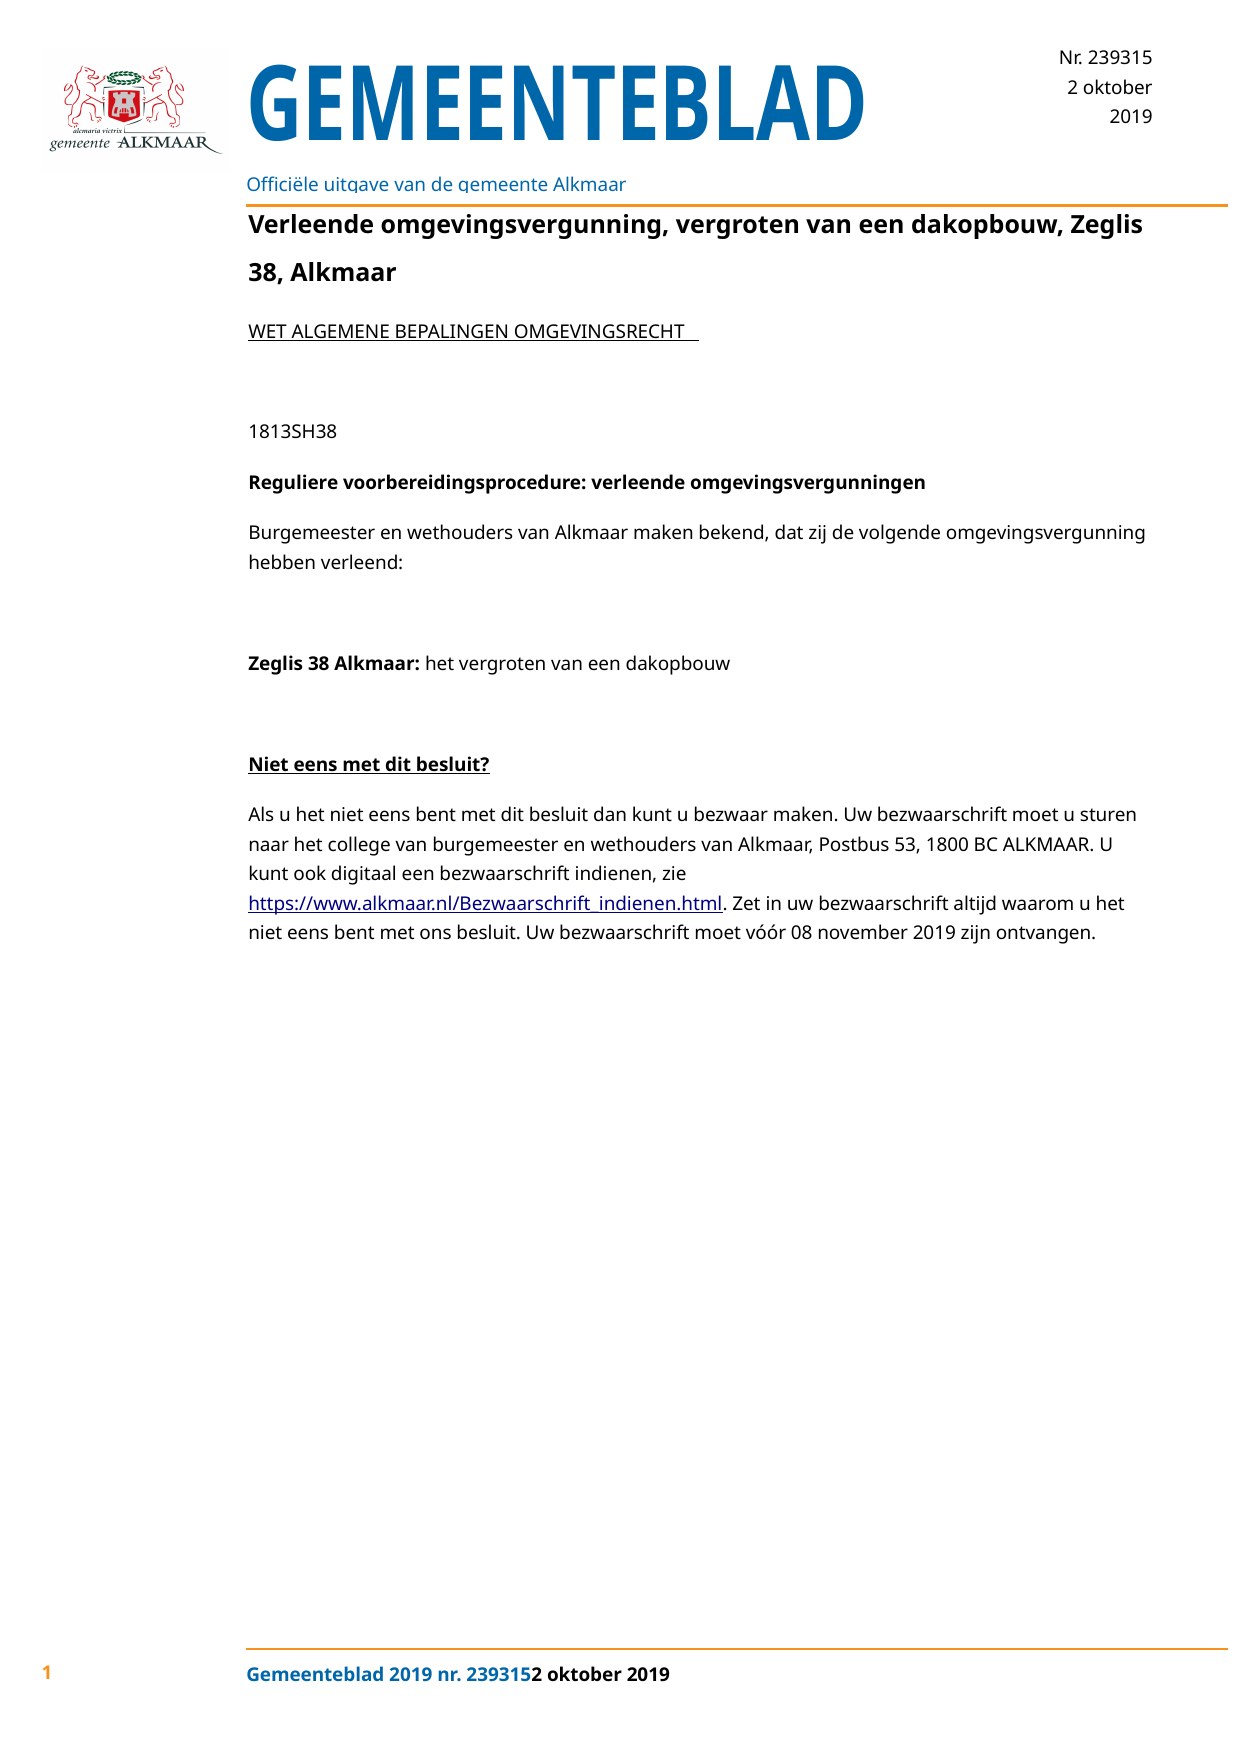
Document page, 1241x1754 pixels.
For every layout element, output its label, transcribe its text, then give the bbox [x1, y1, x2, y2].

text Zeglis 38 Alkmaar: het vergroten van een dakopbouw [248, 650, 1152, 676]
text Als u het niet eens bent met dit besluit dan kunt u bezwaar maken. Uw bezwaarschrift moet u sturen naar het college van burgemeester en wethouders van Alkmaar, Postbus 53, 1800 BC ALKMAAR. U kunt ook digitaal een bezwaarschrift indienen, zie https://www.alkmaar.nl/Bezwaarschrift_indienen.html. Zet in uw bezwaarschrift altijd waarom u het niet eens bent met ons besluit. Uw bezwaarschrift moet vóór 08 november 2019 zijn ontvangen. [248, 801, 1152, 945]
text WET ALGEMENE BEPALINGEN OMGEVINGSRECHT [248, 318, 1152, 344]
picture [41, 47, 231, 172]
text 1813SH38 [248, 419, 1152, 444]
text Burgemeester en wethouders van Alkmaar maken bekend, dat zij de volgende omgevingsvergunning hebben verleend: [248, 519, 1152, 575]
text Verleende omgevingsvergunning, vergroten van een dakopbouw, Zeglis 38, Alkmaar [248, 207, 1152, 288]
text Reguliere voorbereidingsprocedure: verleende omgevingsvergunningen [248, 469, 1152, 495]
text Niet eens met dit besluit? [248, 751, 1152, 777]
